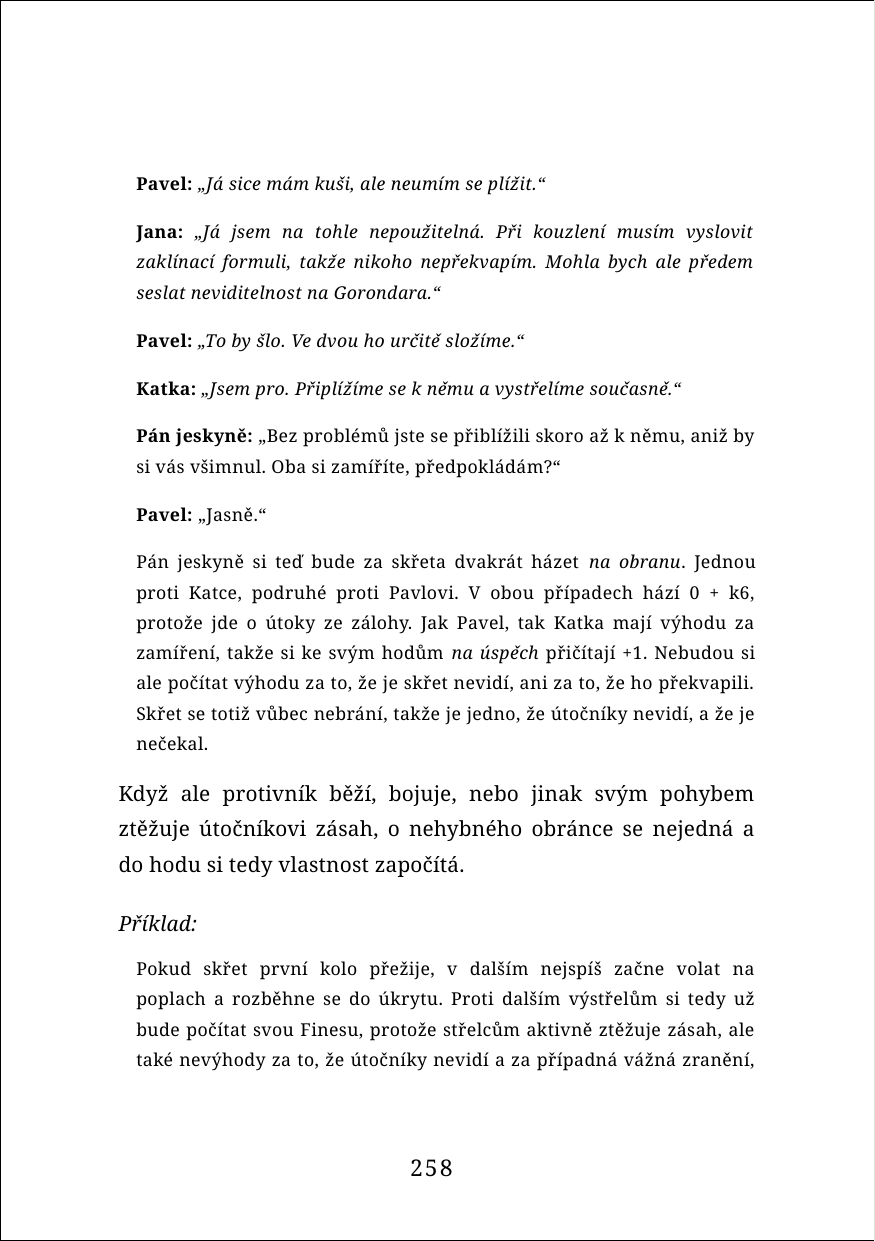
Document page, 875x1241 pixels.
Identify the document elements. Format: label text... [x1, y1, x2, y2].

text Jana: „Já jsem na tohle nepoužitelná. Při kouzlení musím vyslovit zaklínací formuli, takže nikoho nepřekvapím. Mohla bych ale předem seslat neviditelnost na Gorondara.“ [136, 220, 756, 304]
text Pavel: „Já sice mám kuši, ale neumím se plížit.“ [136, 172, 756, 196]
text Když ale protivník běží, bojuje, nebo jinak svým pohybem ztěžuje útočníkovi zásah, o nehybného obránce se nejedná a do hodu si tedy vlastnost započítá. [118, 779, 756, 878]
text Příklad: [118, 909, 756, 938]
text Pavel: „Jasně.“ [136, 502, 756, 526]
text Pán jeskyně: „Bez problémů jste se přiblížili skoro až k němu, aniž by si vás všimnul. Oba si zamíříte, předpokládám?“ [136, 424, 756, 478]
text Pokud skřet první kolo přežije, v dalším nejspíš začne volat na poplach a rozběhne se do úkrytu. Proti dalším výstřelům si tedy už bude počítat svou Finesu, protože střelcům aktivně ztěžuje zásah, ale také nevýhody za to, že útočníky nevidí a za případná vážná zranění, [136, 957, 756, 1071]
text Pán jeskyně si teď bude za skřeta dvakrát házet na obranu. Jednou proti Katce, podruhé proti Pavlovi. V obou případech hází 0 + k6, protože jde o útoky ze zálohy. Jak Pavel, tak Katka mají výhodu za zamíření, takže si ke svým hodům na úspěch přičítají +1. Nebudou si ale počítat výhodu za to, že je skřet nevidí, ani za to, že ho překvapili. Skřet se totiž vůbec nebrání, takže je jedno, že útočníky nevidí, a že je nečekal. [136, 550, 756, 755]
text Pavel: „To by šlo. Ve dvou ho určitě složíme.“ [136, 328, 756, 352]
text Katka: „Jsem pro. Připlížíme se k němu a vystřelíme současně.“ [136, 376, 756, 400]
